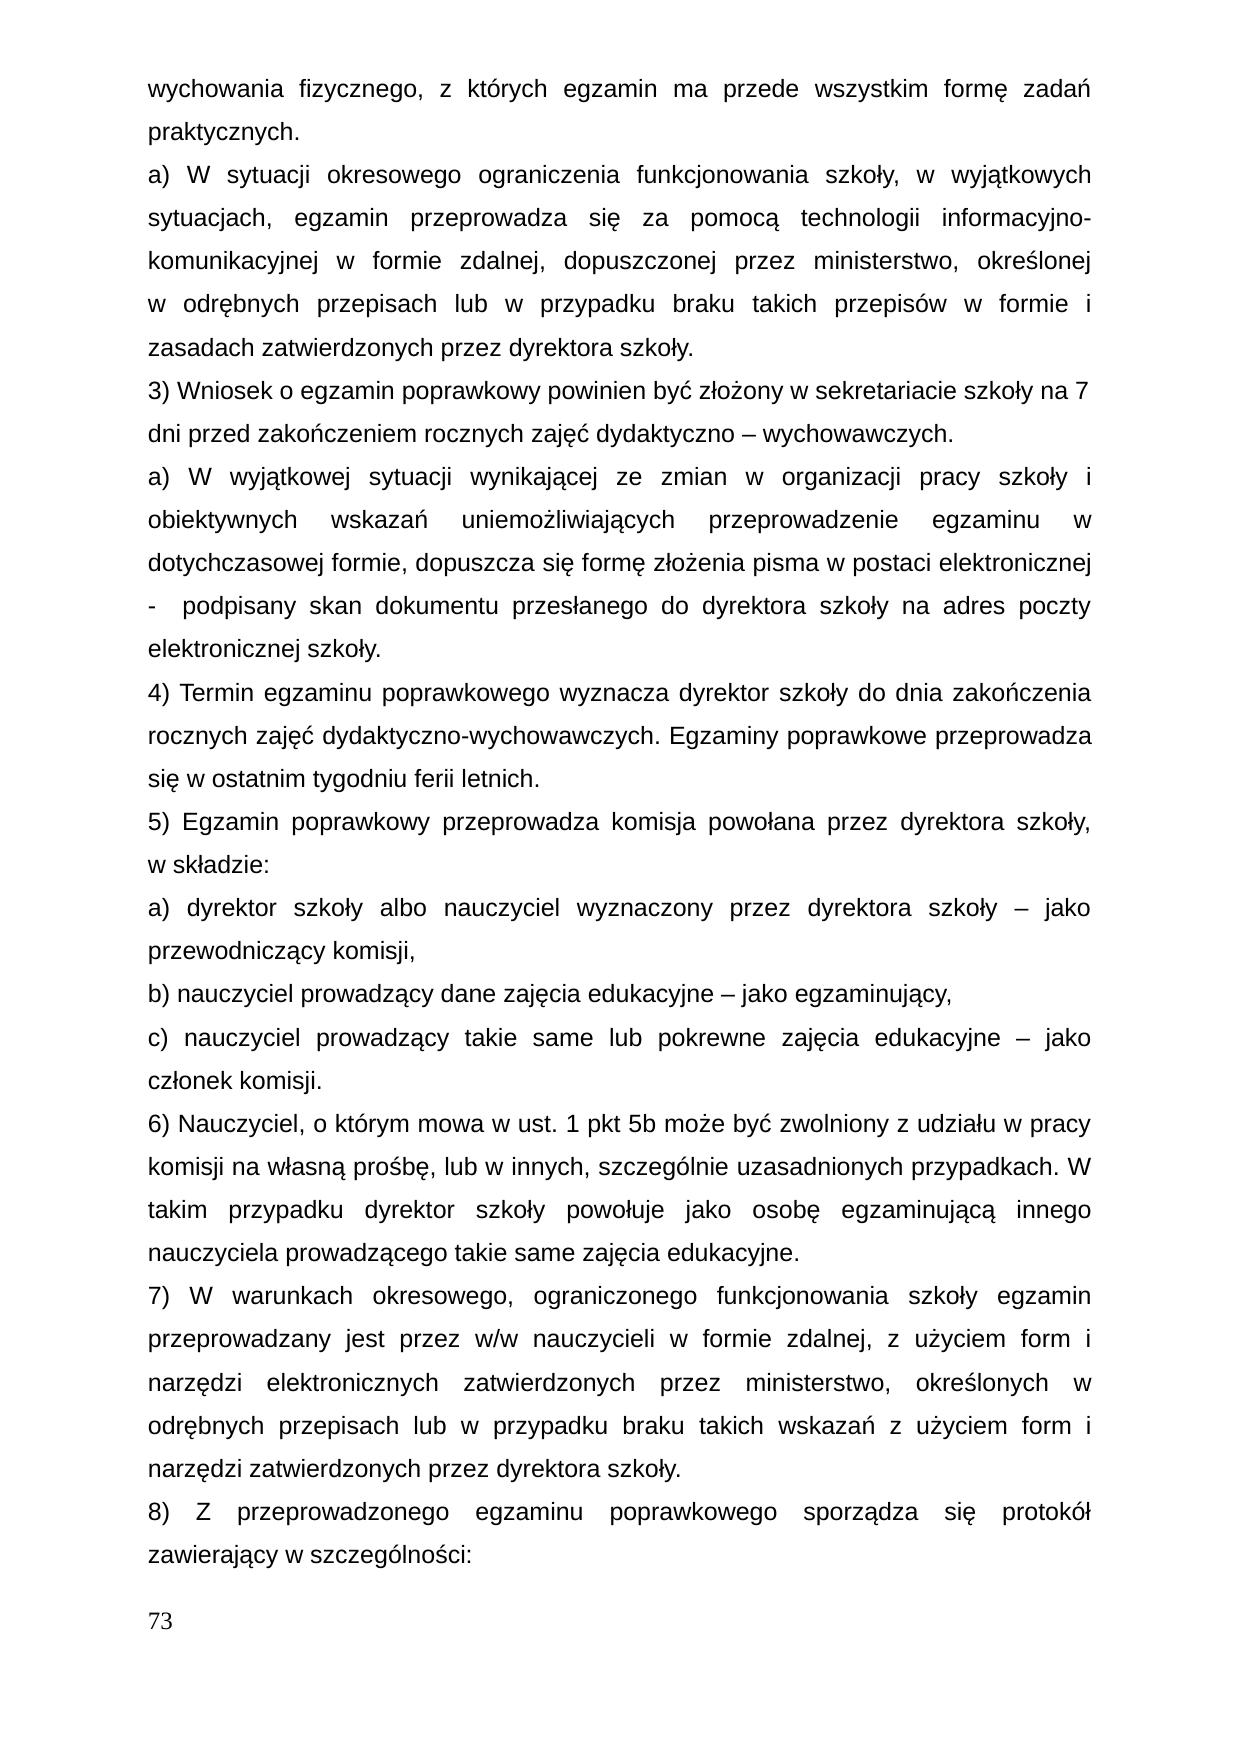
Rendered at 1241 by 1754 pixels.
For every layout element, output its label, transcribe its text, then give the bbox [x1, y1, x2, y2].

text 6) Nauczyciel, o którym mowa w ust. 1 pkt 5b może być zwolniony z udziału w pracy komisji na własną prośbę, lub w innych, szczególnie uzasadnionych przypadkach. W takim przypadku dyrektor szkoły powołuje jako osobę egzaminującą innego nauczyciela prowadzącego takie same zajęcia edukacyjne. [148, 1109, 1093, 1267]
text 4) Termin egzaminu poprawkowego wyznacza dyrektor szkoły do dnia zakończenia rocznych zajęć dydaktyczno-wychowawczych. Egzaminy poprawkowe przeprowadza się w ostatnim tygodniu ferii letnich. [148, 677, 1093, 792]
text a) W sytuacji okresowego ograniczenia funkcjonowania szkoły, w wyjątkowych sytuacjach, egzamin przeprowadza się za pomocą technologii informacyjno-komunikacyjnej w formie zdalnej, dopuszczonej przez ministerstwo, określonej w odrębnych przepisach lub w przypadku braku takich przepisów w formie i zasadach zatwierdzonych przez dyrektora szkoły. [148, 160, 1093, 361]
text 5) Egzamin poprawkowy przeprowadza komisja powołana przez dyrektora szkoły, w składzie: [148, 807, 1093, 879]
text wychowania fizycznego, z których egzamin ma przede wszystkim formę zadań praktycznych. [148, 74, 1093, 146]
text a) dyrektor szkoły albo nauczyciel wyznaczony przez dyrektora szkoły – jako przewodniczący komisji, [148, 893, 1093, 965]
text 3) Wniosek o egzamin poprawkowy powinien być złożony w sekretariacie szkoły na 7 dni przed zakończeniem rocznych zajęć dydaktyczno – wychowawczych. [148, 376, 1093, 447]
text 7) W warunkach okresowego, ograniczonego funkcjonowania szkoły egzamin przeprowadzany jest przez w/w nauczycieli w formie zdalnej, z użyciem form i narzędzi elektronicznych zatwierdzonych przez ministerstwo, określonych w odrębnych przepisach lub w przypadku braku takich wskazań z użyciem form i narzędzi zatwierdzonych przez dyrektora szkoły. [148, 1281, 1093, 1482]
text b) nauczyciel prowadzący dane zajęcia edukacyjne – jako egzaminujący, [148, 979, 1093, 1008]
text c) nauczyciel prowadzący takie same lub pokrewne zajęcia edukacyjne – jako członek komisji. [148, 1022, 1093, 1094]
text a) W wyjątkowej sytuacji wynikającej ze zmian w organizacji pracy szkoły i obiektywnych wskazań uniemożliwiających przeprowadzenie egzaminu w dotychczasowej formie, dopuszcza się formę złożenia pisma w postaci elektronicznej - podpisany skan dokumentu przesłanego do dyrektora szkoły na adres poczty elektronicznej szkoły. [148, 462, 1093, 663]
text 8) Z przeprowadzonego egzaminu poprawkowego sporządza się protokół zawierający w szczególności: [148, 1497, 1093, 1569]
